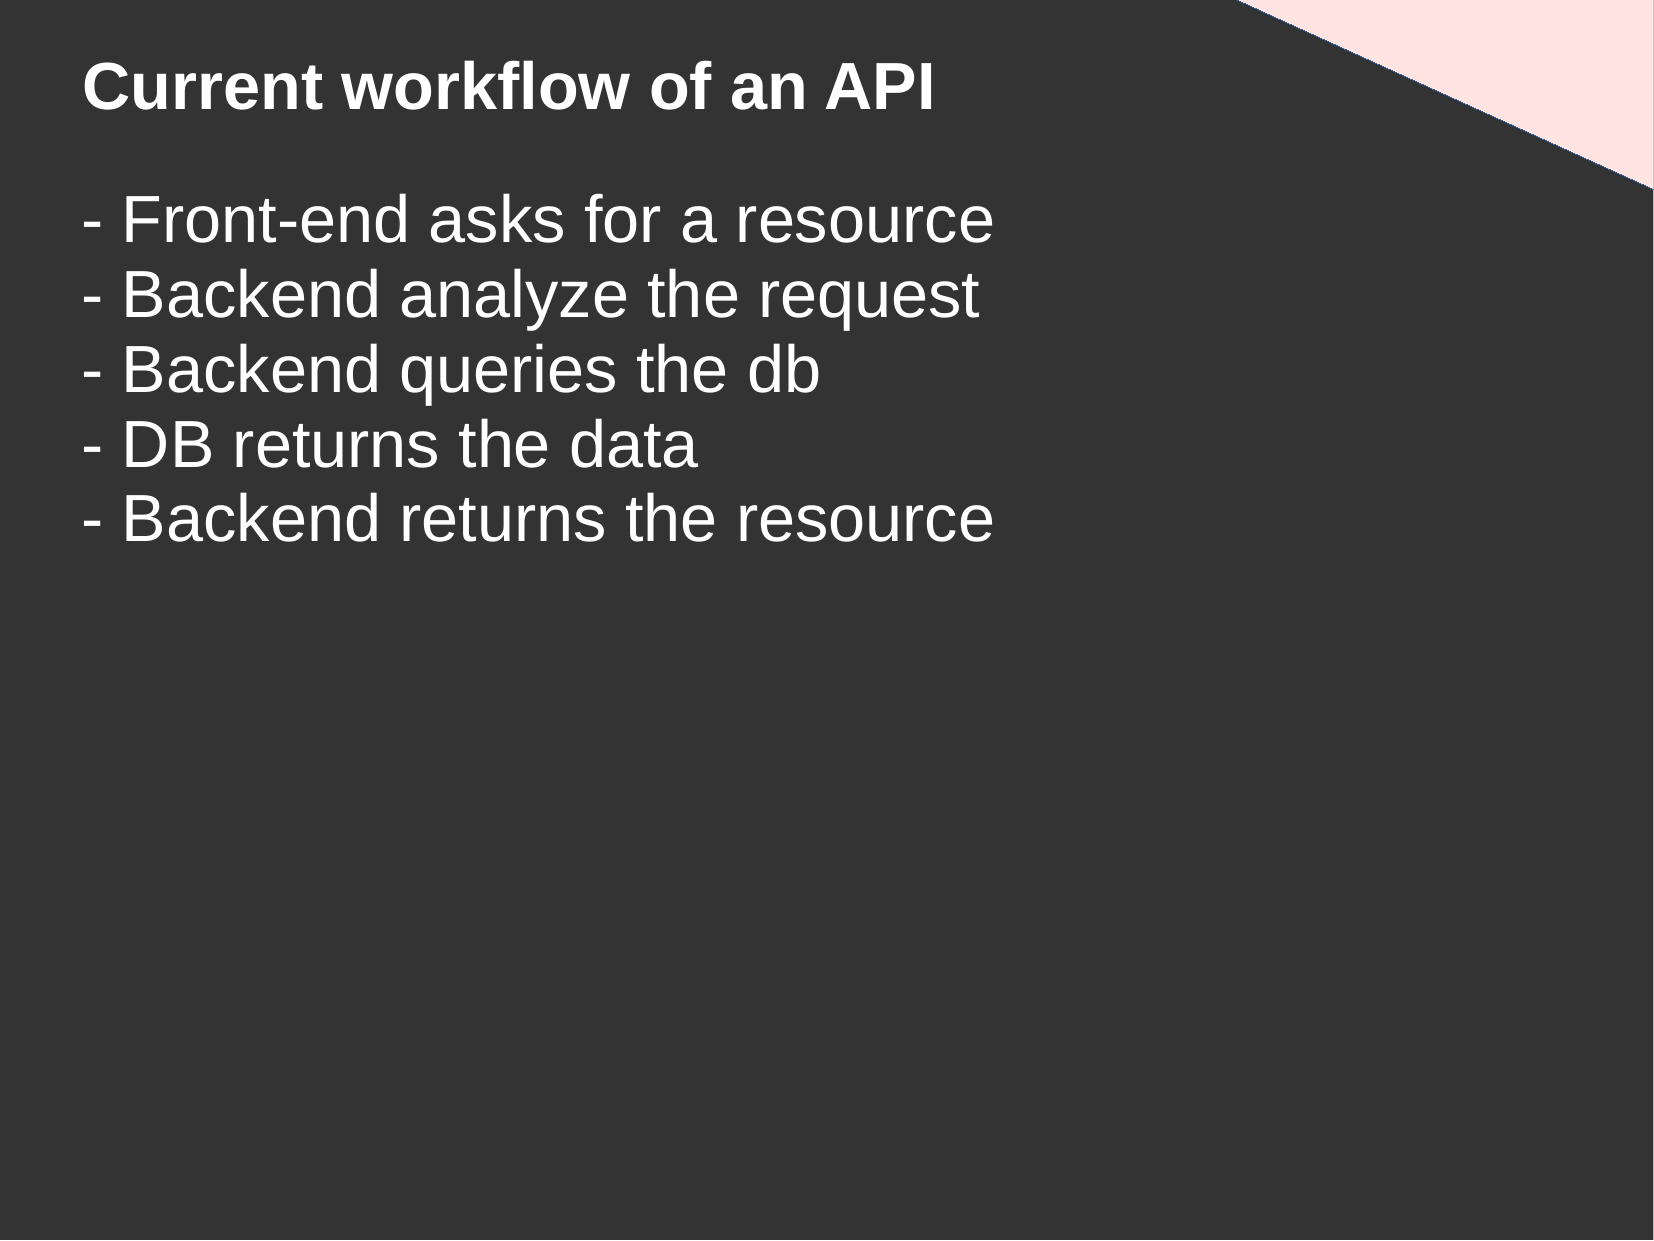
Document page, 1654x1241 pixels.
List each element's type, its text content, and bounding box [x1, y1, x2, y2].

text_box [1237, 0, 1654, 190]
title - Front-end asks for a resource - Backend analyze the request - Backend queries the db - DB returns the data - Backend returns the resource [81, 182, 1621, 835]
title Current workflow of an API [82, 49, 1569, 152]
